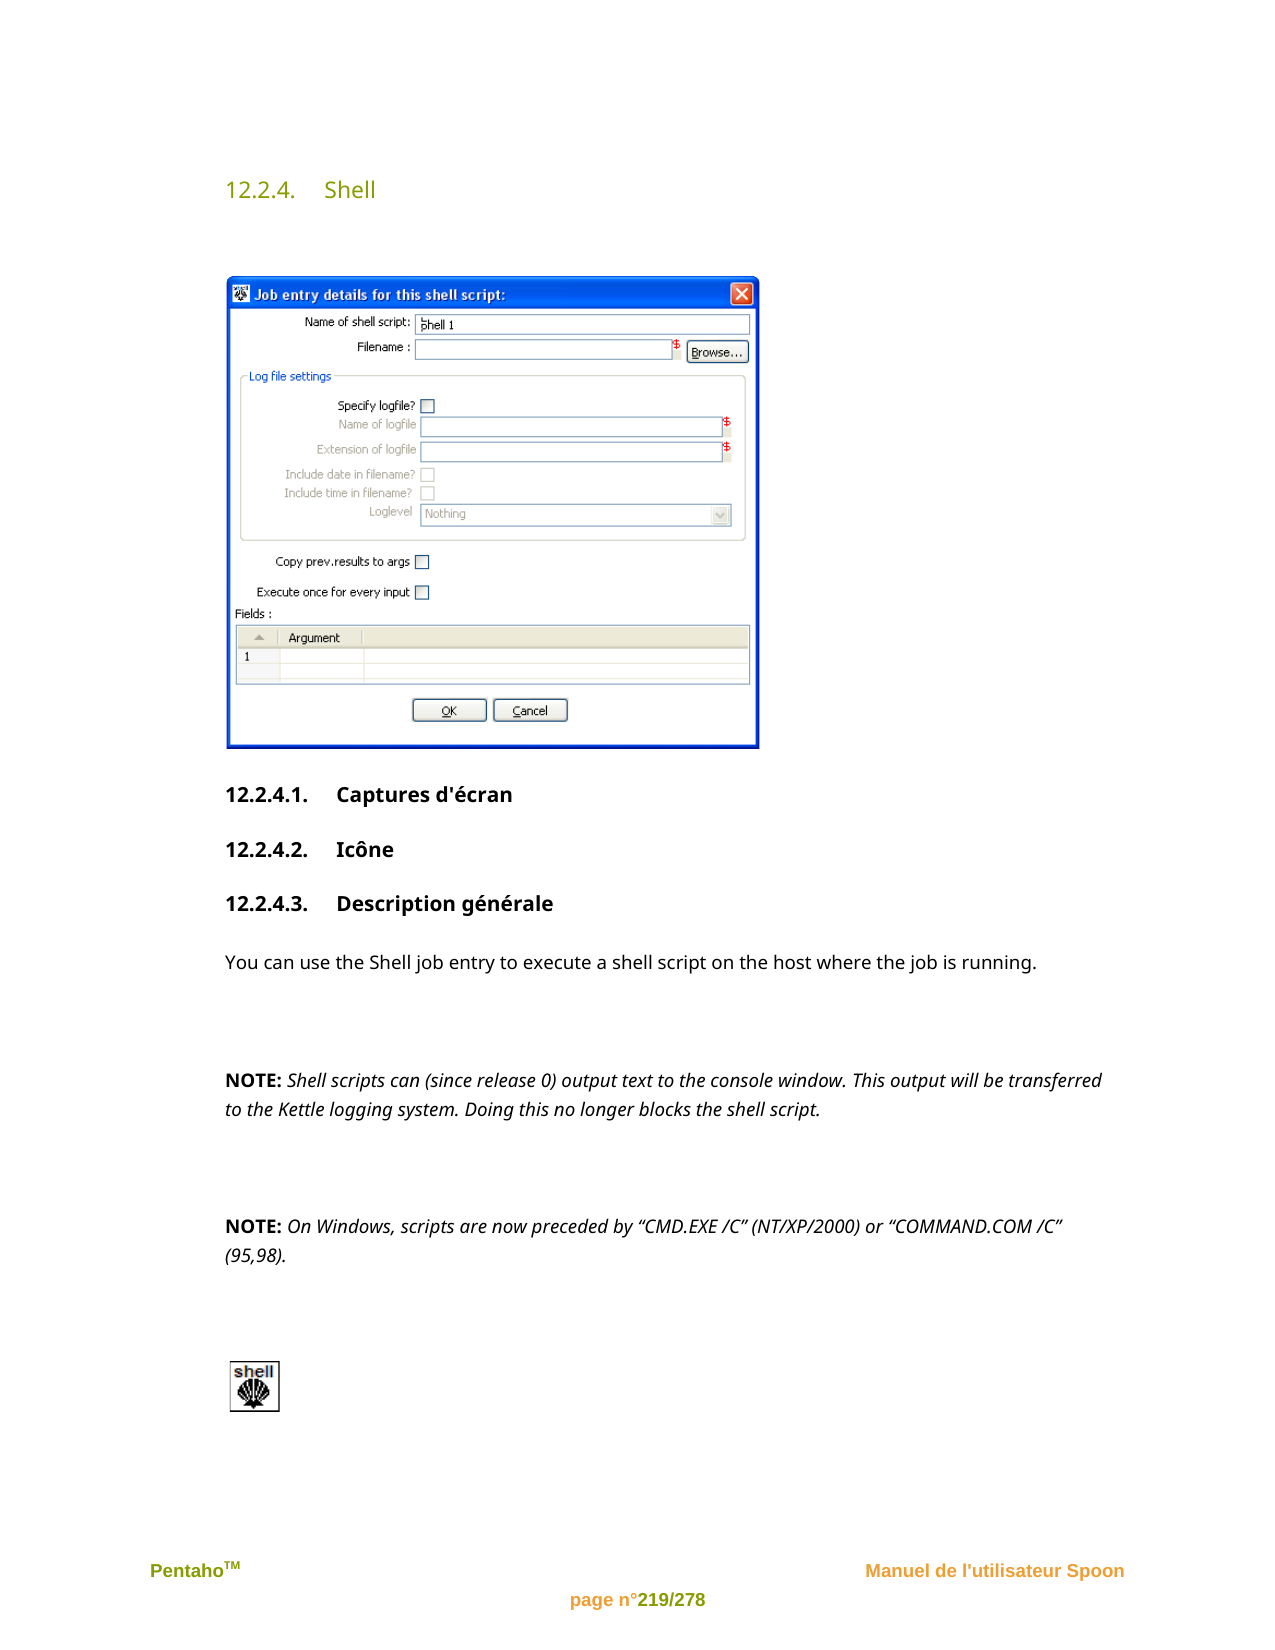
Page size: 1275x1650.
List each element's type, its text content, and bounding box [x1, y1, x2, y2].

picture [226, 276, 760, 749]
subtitle Icône [225, 834, 1125, 863]
text NOTE: On Windows, scripts are now preceded by “CMD.EXE /C” (NT/XP/2000) or “COMMAND.COM /C” (95,98). [225, 1210, 1125, 1268]
subtitle Shell [225, 175, 1125, 204]
subtitle Captures d'écran [225, 229, 1125, 809]
text You can use the Shell job entry to execute a shell script on the host where the job is running. [225, 946, 1125, 976]
picture [229, 1361, 280, 1412]
subtitle Description générale [225, 888, 1125, 917]
text NOTE: Shell scripts can (since release 0) output text to the console window. This output will be transferred to the Kettle logging system. Doing this no longer blocks the shell script. [225, 1064, 1125, 1122]
